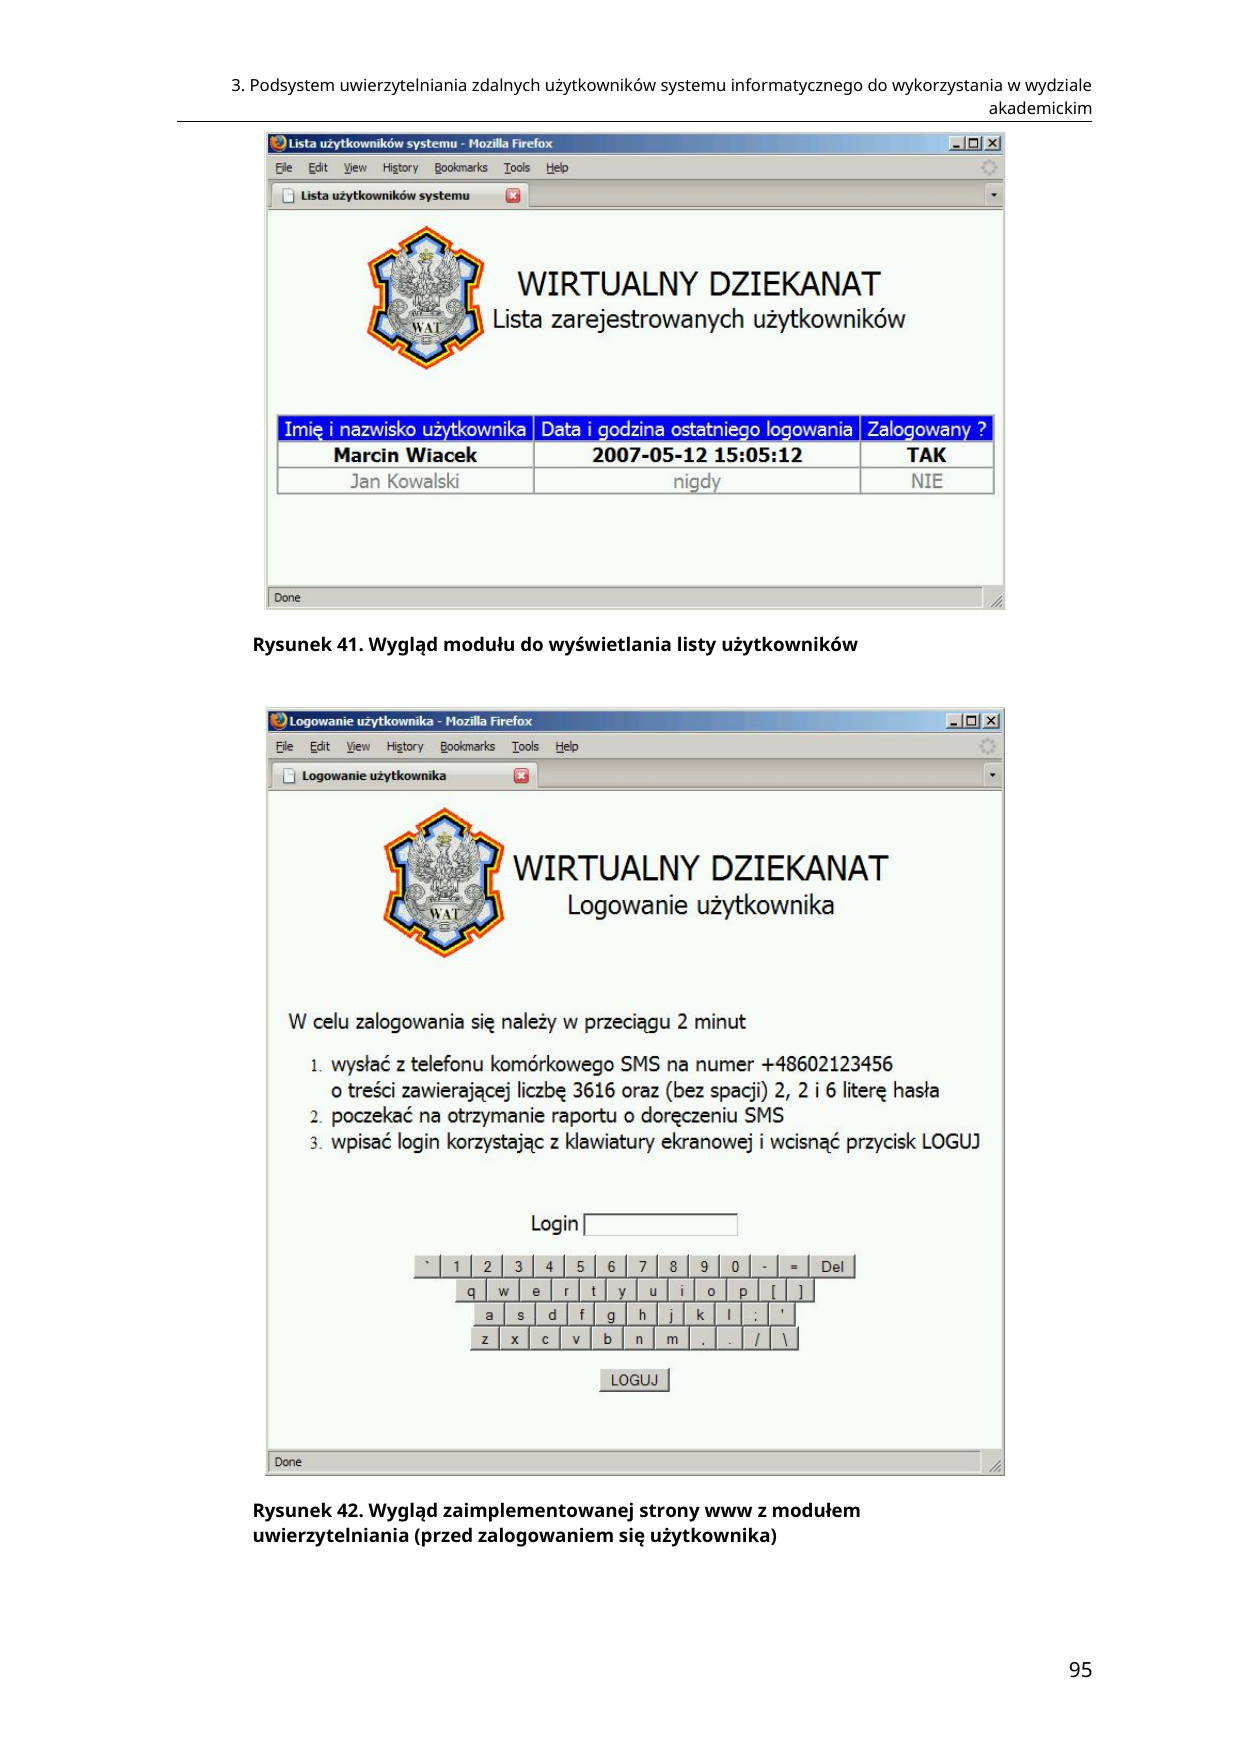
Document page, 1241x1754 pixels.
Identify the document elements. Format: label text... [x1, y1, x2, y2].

picture [264, 131, 1006, 610]
picture [265, 707, 1005, 1476]
text Rysunek 42. Wygląd zaimplementowanej strony www z modułem uwierzytelniania (przed zalogowaniem się użytkownika) [252, 1497, 1021, 1548]
text Rysunek 41. Wygląd modułu do wyświetlania listy użytkowników [177, 631, 1092, 657]
